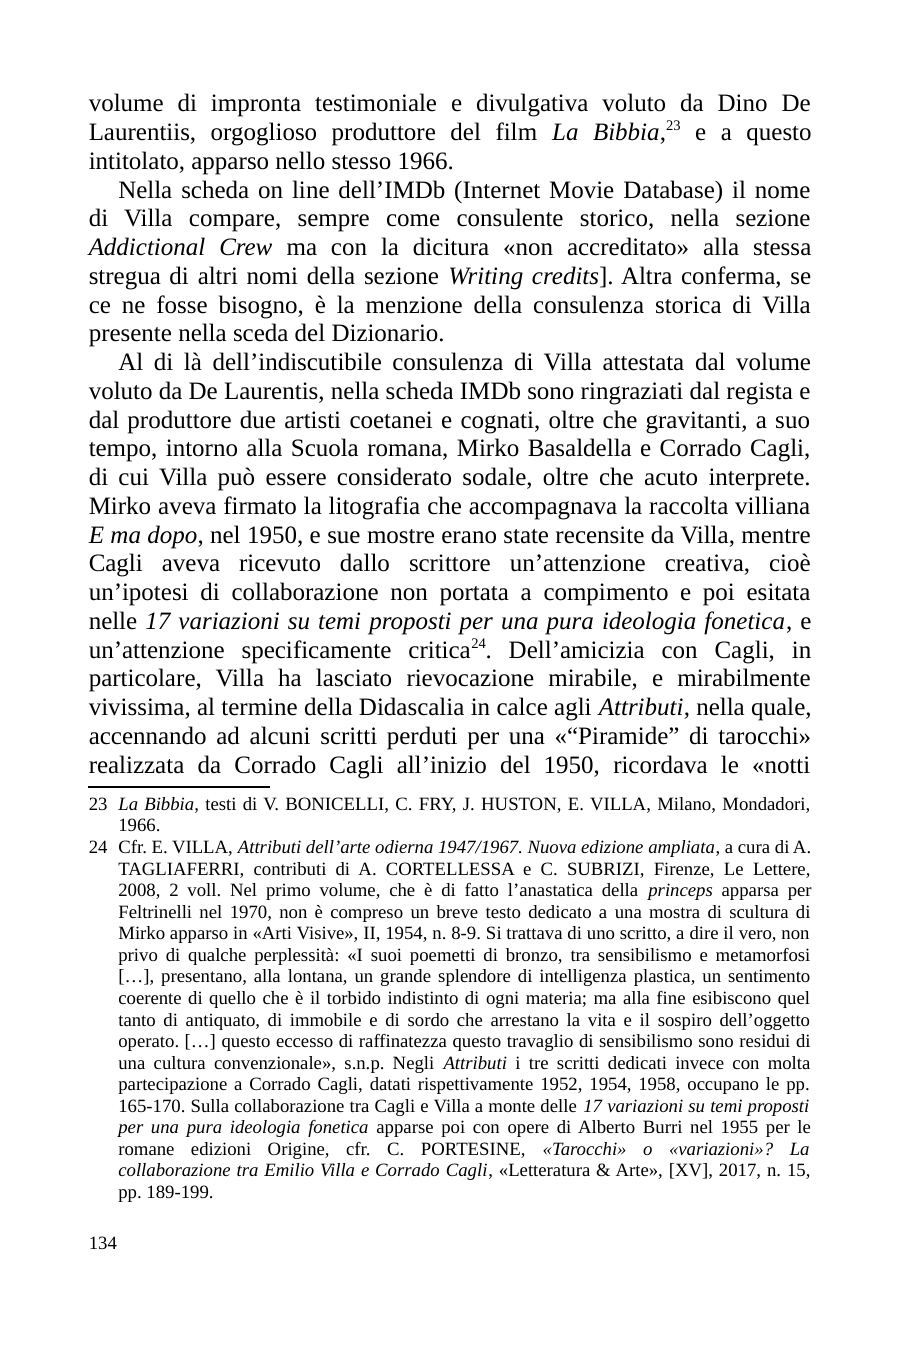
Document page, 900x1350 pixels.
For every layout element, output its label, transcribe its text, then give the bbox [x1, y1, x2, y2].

text La Bibbia, testi di V. BONICELLI, C. FRY, J. HUSTON, E. VILLA, Milano, Mondadori, 1966. [88, 793, 811, 836]
text volume di impronta testimoniale e divulgativa voluto da Dino De Laurentiis, orgoglioso produttore del film La Bibbia, e a questo intitolato, apparso nello stesso 1966. [88, 88, 811, 175]
text Al di là dell’indiscutibile consulenza di Villa attestata dal volume voluto da De Laurentis, nella scheda IMDb sono ringraziati dal regista e dal produttore due artisti coetanei e cognati, oltre che gravitanti, a suo tempo, intorno alla Scuola romana, Mirko Basaldella e Corrado Cagli, di cui Villa può essere considerato sodale, oltre che acuto interprete. Mirko aveva firmato la litografia che accompagnava la raccolta villiana E ma dopo, nel 1950, e sue mostre erano state recensite da Villa, mentre Cagli aveva ricevuto dallo scrittore un’attenzione creativa, cioè un’ipotesi di collaborazione non portata a compimento e poi esitata nelle 17 variazioni su temi proposti per una pura ideologia fonetica, e un’attenzione specificamente critica. Dell’amicizia con Cagli, in particolare, Villa ha lasciato rievocazione mirabile, e mirabilmente vivissima, al termine della Didascalia in calce agli Attributi, nella quale, accennando ad alcuni scritti perduti per una «“Piramide” di tarocchi» realizzata da Corrado Cagli all’inizio del 1950, ricordava le «notti [88, 347, 811, 778]
text Cfr. E. VILLA, Attributi dell’arte odierna 1947/1967. Nuova edizione ampliata, a cura di A. TAGLIAFERRI, contributi di A. CORTELLESSA e C. SUBRIZI, Firenze, Le Lettere, 2008, 2 voll. Nel primo volume, che è di fatto l’anastatica della princeps apparsa per Feltrinelli nel 1970, non è compreso un breve testo dedicato a una mostra di scultura di Mirko apparso in «Arti Visive», II, 1954, n. 8-9. Si trattava di uno scritto, a dire il vero, non privo di qualche perplessità: «I suoi poemetti di bronzo, tra sensibilismo e metamorfosi […], presentano, alla lontana, un grande splendore di intelligenza plastica, un sentimento coerente di quello che è il torbido indistinto di ogni materia; ma alla fine esibiscono quel tanto di antiquato, di immobile e di sordo che arrestano la vita e il sospiro dell’oggetto operato. […] questo eccesso di raffinatezza questo travaglio di sensibilismo sono residui di una cultura convenzionale», s.n.p. Negli Attributi i tre scritti dedicati invece con molta partecipazione a Corrado Cagli, datati rispettivamente 1952, 1954, 1958, occupano le pp. 165-170. Sulla collaborazione tra Cagli e Villa a monte delle 17 variazioni su temi proposti per una pura ideologia fonetica apparse poi con opere di Alberto Burri nel 1955 per le romane edizioni Origine, cfr. C. PORTESINE, «Tarocchi» o «variazioni»? La collaborazione tra Emilio Villa e Corrado Cagli, «Letteratura & Arte», [XV], 2017, n. 15, pp. 189-199. [88, 836, 811, 1202]
text Nella scheda on line dell’IMDb (Internet Movie Database) il nome di Villa compare, sempre come consulente storico, nella sezione Addictional Crew ma con la dicitura «non accreditato» alla stessa stregua di altri nomi della sezione Writing credits]. Altra conferma, se ce ne fosse bisogno, è la menzione della consulenza storica di Villa presente nella sceda del Dizionario. [88, 175, 811, 347]
